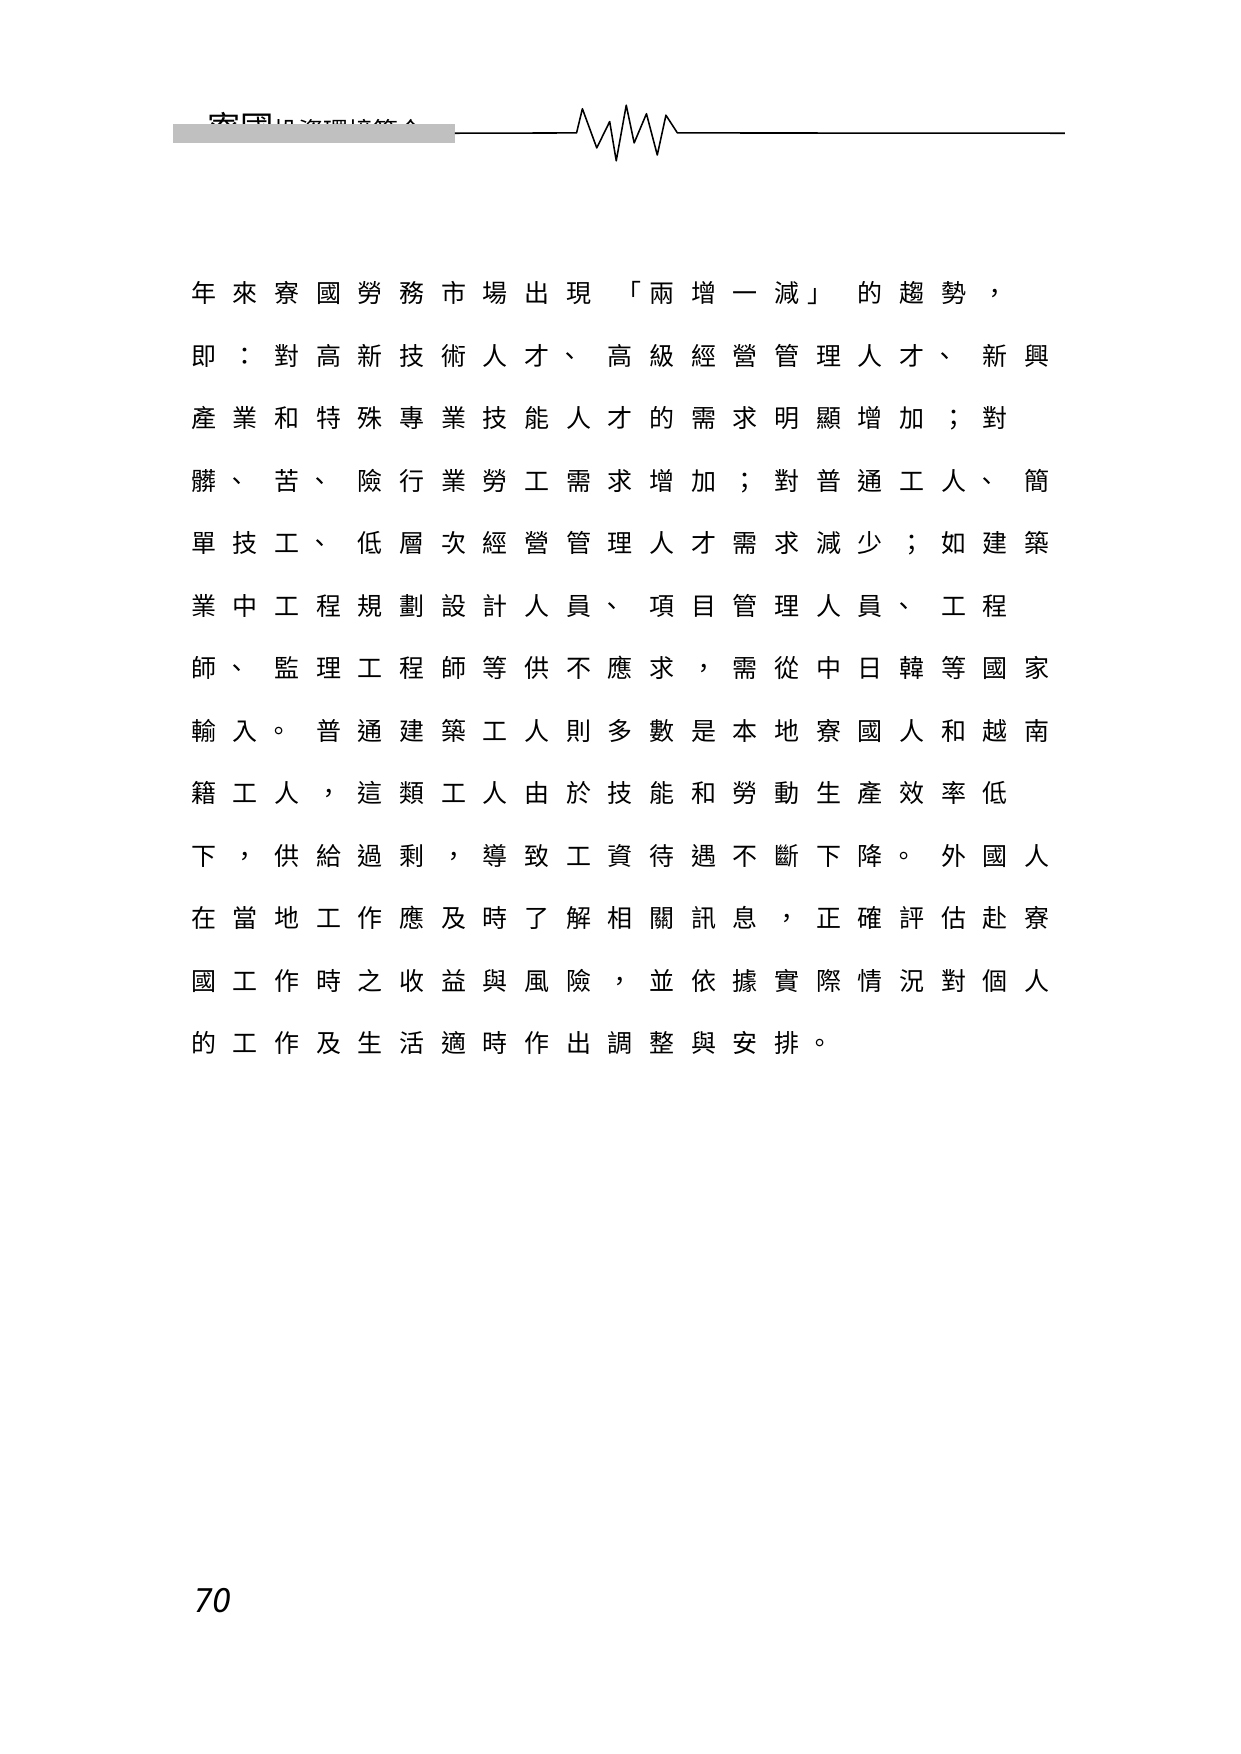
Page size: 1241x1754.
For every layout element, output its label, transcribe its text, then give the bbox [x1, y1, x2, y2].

text 年來寮國勞務市場出現「兩增一減」的趨勢，即：對高新技術人才、高級經營管理人才、新興產業和特殊專業技能人才的需求明顯增加；對髒、苦、險行業勞工需求增加；對普通工人、簡單技工、低層次經營管理人才需求減少；如建築業中工程規劃設計人員、項目管理人員、工程師、監理工程師等供不應求，需從中日韓等國家輸入。普通建築工人則多數是本地寮國人和越南籍工人，這類工人由於技能和勞動生產效率低下，供給過剩，導致工資待遇不斷下降。外國人在當地工作應及時了解相關訊息，正確評估赴寮國工作時之收益與風險，並依據實際情況對個人的工作及生活適時作出調整與安排。 [183, 250, 1058, 1063]
